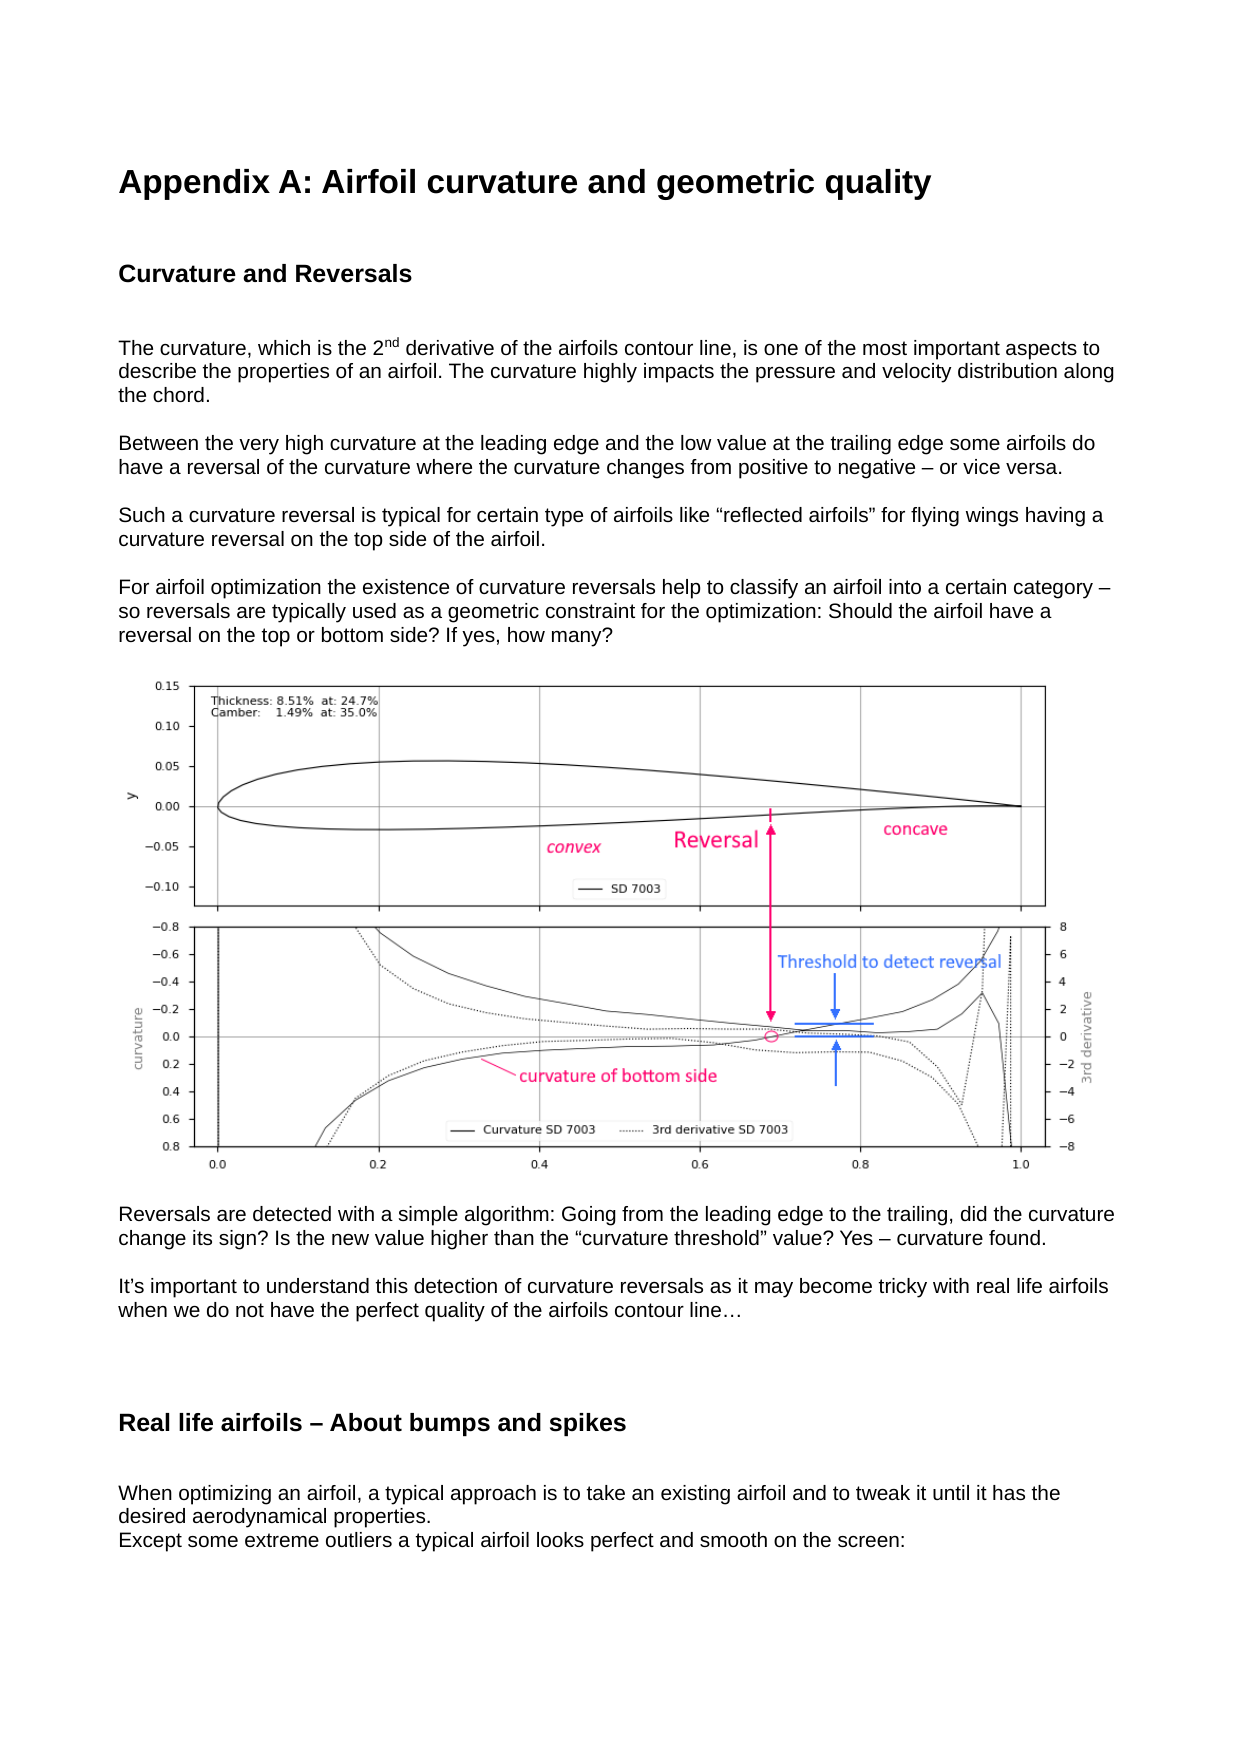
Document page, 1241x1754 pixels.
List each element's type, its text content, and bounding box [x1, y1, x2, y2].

text Reversals are detected with a simple algorithm: Going from the leading edge to the trailing, did the curvature change its sign? Is the new value higher than the “curvature threshold” value? Yes – curvature found. [118, 1202, 1122, 1250]
subtitle Appendix A: Airfoil curvature and geometric quality [118, 163, 1122, 201]
text The curvature, which is the 2nd derivative of the airfoils contour line, is one of the most important aspects to describe the properties of an airfoil. The curvature highly impacts the pressure and velocity distribution along the chord. [118, 335, 1122, 407]
text Between the very high curvature at the leading edge and the low value at the trailing edge some airfoils do have a reversal of the curvature where the curvature changes from positive to negative – or vice versa. [118, 431, 1122, 479]
subtitle Curvature and Reversals [118, 259, 1122, 288]
text When optimizing an airfoil, a typical approach is to take an existing airfoil and to tweak it until it has the desired aerodynamical properties. [118, 1480, 1122, 1528]
text For airfoil optimization the existence of curvature reversals help to classify an airfoil into a certain category – so reversals are typically used as a geometric constraint for the optimization: Should the airfoil have a reversal on the top or bottom side? If yes, how many? [118, 575, 1122, 647]
text It’s important to understand this detection of curvature reversals as it may become tricky with real life airfoils when we do not have the perfect quality of the airfoils contour line… [118, 1274, 1122, 1322]
subtitle Real life airfoils – About bumps and spikes [118, 1408, 1122, 1437]
text Except some extreme outliers a typical airfoil looks perfect and smooth on the screen: [118, 1528, 1122, 1552]
text Such a curvature reversal is typical for certain type of airfoils like “reflected airfoils” for flying wings having a curvature reversal on the top side of the airfoil. [118, 503, 1122, 551]
